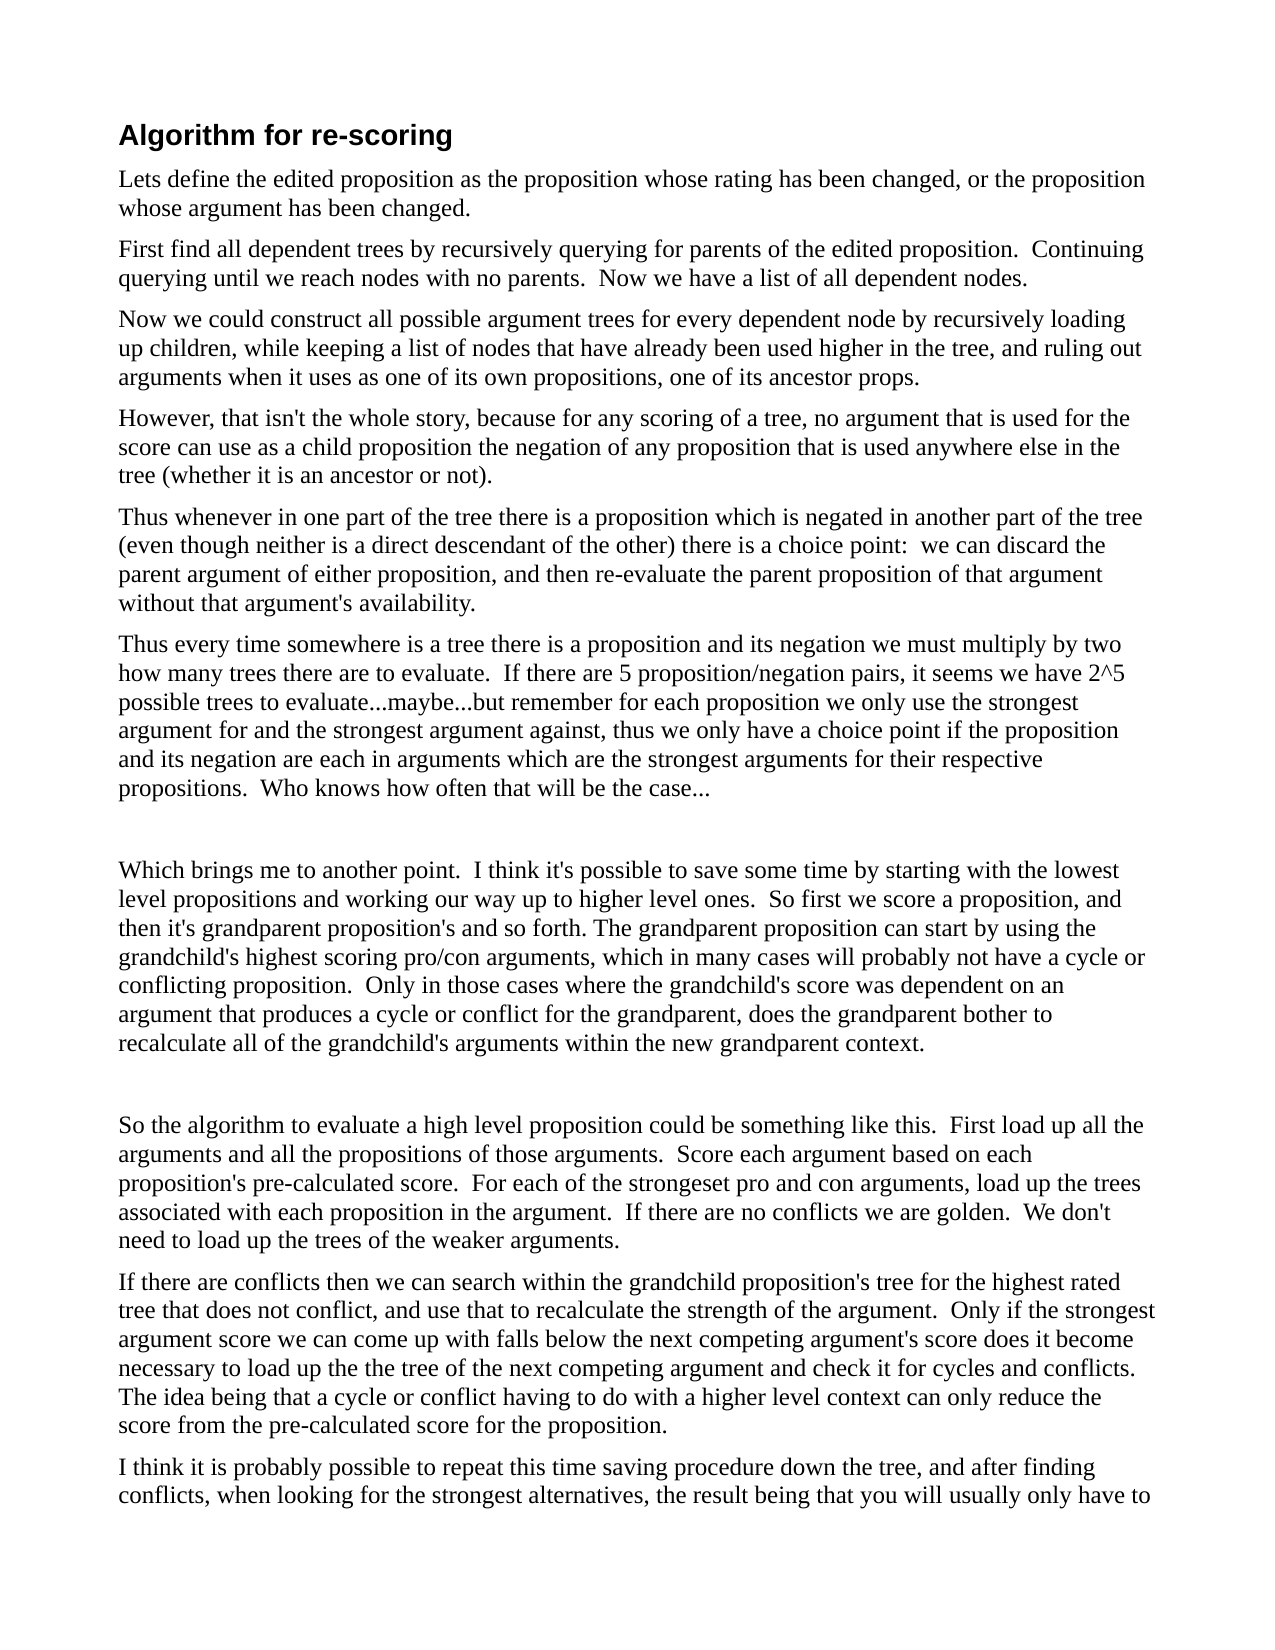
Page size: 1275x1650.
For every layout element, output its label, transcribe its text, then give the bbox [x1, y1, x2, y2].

text If there are conflicts then we can search within the grandchild proposition's tree for the highest rated tree that does not conflict, and use that to recalculate the strength of the argument. Only if the strongest argument score we can come up with falls below the next competing argument's score does it become necessary to load up the the tree of the next competing argument and check it for cycles and conflicts. The idea being that a cycle or conflict having to do with a higher level context can only reduce the score from the pre-calculated score for the proposition. [118, 1267, 1157, 1439]
text Thus every time somewhere is a tree there is a proposition and its negation we must multiply by two how many trees there are to evaluate. If there are 5 proposition/negation pairs, it seems we have 2^5 possible trees to evaluate...maybe...but remember for each proposition we only use the strongest argument for and the strongest argument against, thus we only have a choice point if the proposition and its negation are each in arguments which are the strongest arguments for their respective propositions. Who knows how often that will be the case... [118, 629, 1157, 802]
text Now we could construct all possible argument trees for every dependent node by recursively loading up children, while keeping a list of nodes that have already been used higher in the tree, and ruling out arguments when it uses as one of its own propositions, one of its ancestor props. [118, 304, 1157, 390]
text Which brings me to another point. I think it's possible to save some time by starting with the lowest level propositions and working our way up to higher level ones. So first we score a proposition, and then it's grandparent proposition's and so forth. The grandparent proposition can start by using the grandchild's highest scoring pro/con arguments, which in many cases will probably not have a cycle or conflicting proposition. Only in those cases where the grandchild's score was dependent on an argument that produces a cycle or conflict for the grandparent, does the grandparent bother to recalculate all of the grandchild's arguments within the new grandparent context. [118, 855, 1157, 1057]
text So the algorithm to evaluate a high level proposition could be something like this. First load up all the arguments and all the propositions of those arguments. Score each argument based on each proposition's pre-calculated score. For each of the strongeset pro and con arguments, load up the trees associated with each proposition in the argument. If there are no conflicts we are golden. We don't need to load up the trees of the weaker arguments. [118, 1110, 1157, 1254]
subtitle Algorithm for re-scoring [118, 118, 1157, 152]
text First find all dependent trees by recursively querying for parents of the edited proposition. Continuing querying until we reach nodes with no parents. Now we have a list of all dependent nodes. [118, 234, 1157, 292]
text I think it is probably possible to repeat this time saving procedure down the tree, and after finding conflicts, when looking for the strongest alternatives, the result being that you will usually only have to [118, 1452, 1157, 1509]
text Lets define the edited proposition as the proposition whose rating has been changed, or the proposition whose argument has been changed. [118, 164, 1157, 222]
text Thus whenever in one part of the tree there is a proposition which is negated in another part of the tree (even though neither is a direct descendant of the other) there is a choice point: we can discard the parent argument of either proposition, and then re-evaluate the parent proposition of that argument without that argument's availability. [118, 502, 1157, 617]
text However, that isn't the whole story, because for any scoring of a tree, no argument that is used for the score can use as a child proposition the negation of any proposition that is used anywhere else in the tree (whether it is an ancestor or not). [118, 403, 1157, 489]
